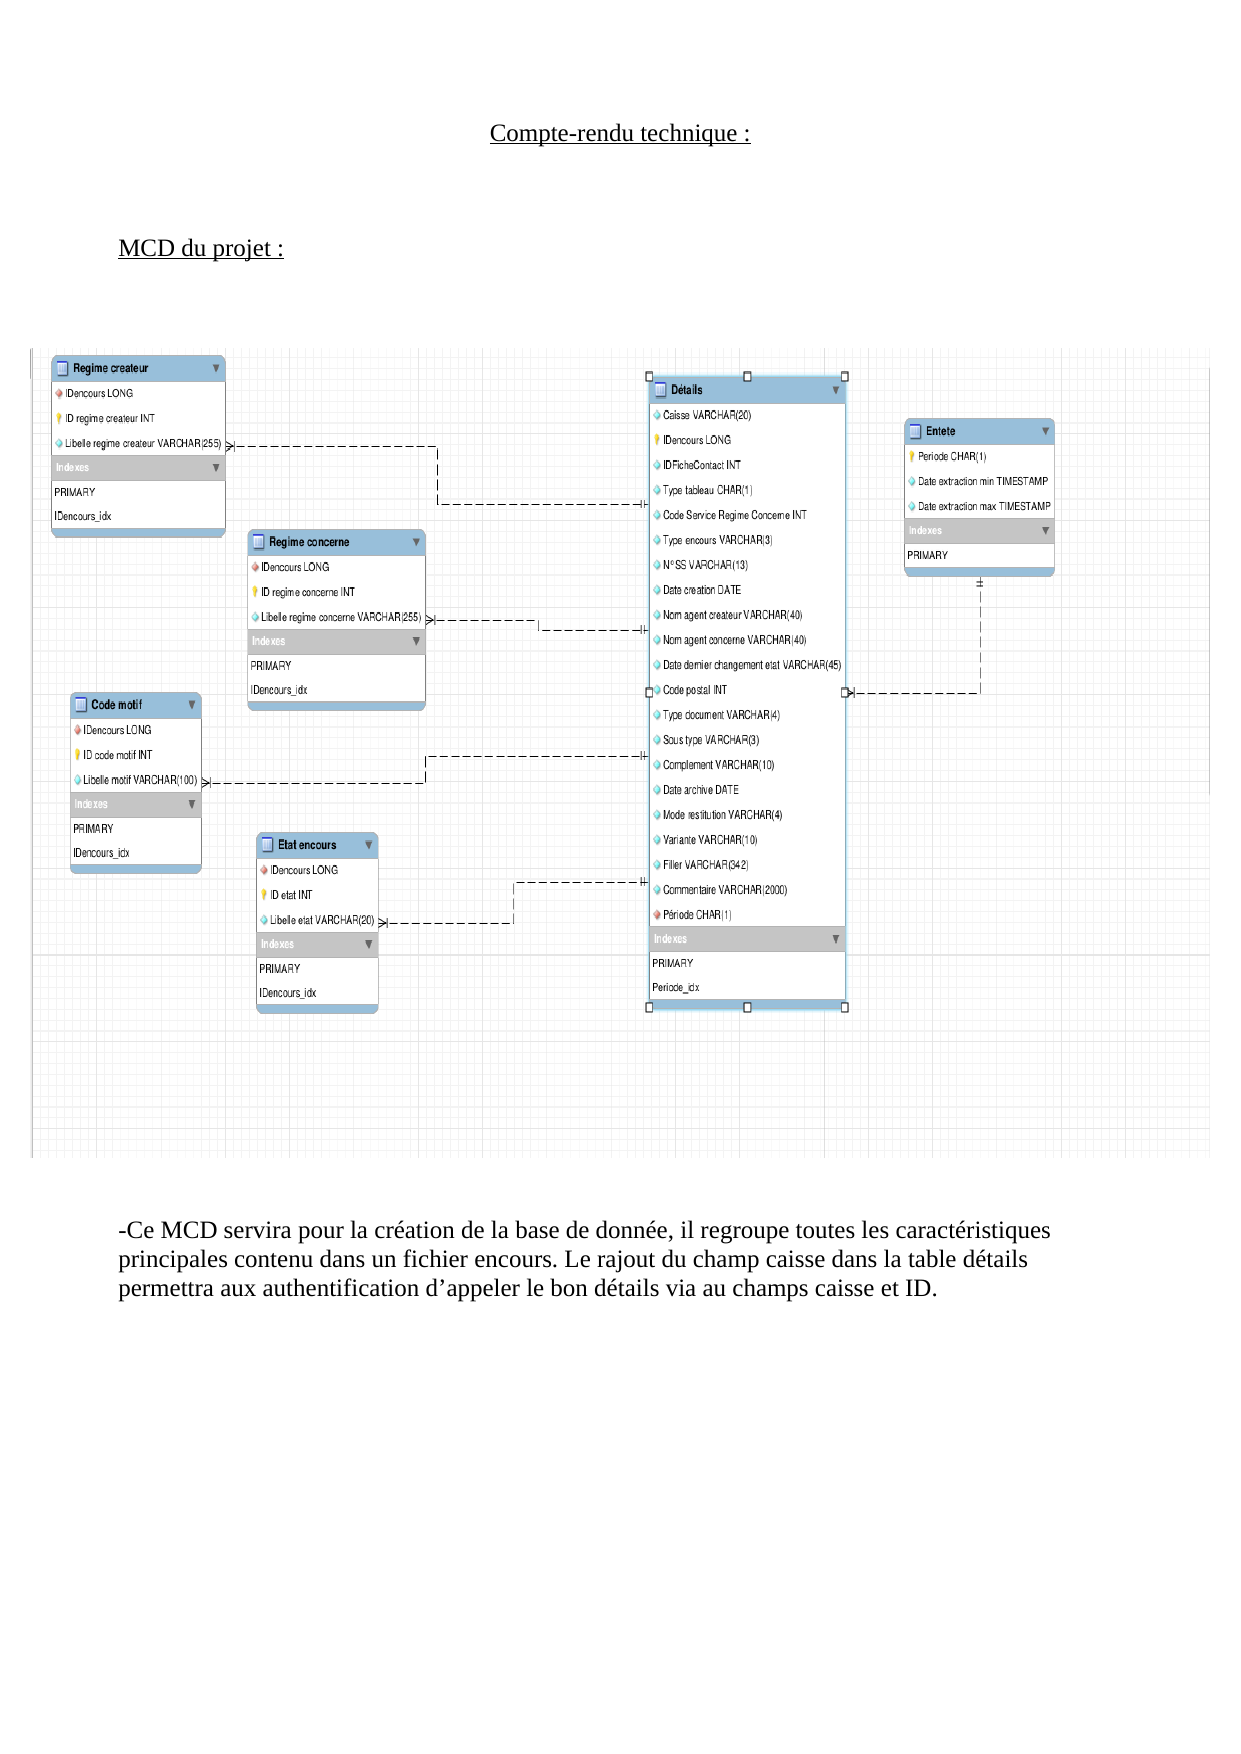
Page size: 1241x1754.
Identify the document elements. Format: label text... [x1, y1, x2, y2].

text -Ce MCD servira pour la création de la base de donnée, il regroupe toutes les caractéristiques principales contenu dans un fichier encours. Le rajout du champ caisse dans la table détails permettra aux authentification d’appeler le bon détails via au champs caisse et ID. [118, 1215, 1122, 1302]
picture [30, 348, 1210, 1158]
text Compte-rendu technique : [118, 118, 1122, 147]
text MCD du projet : [118, 233, 1122, 262]
